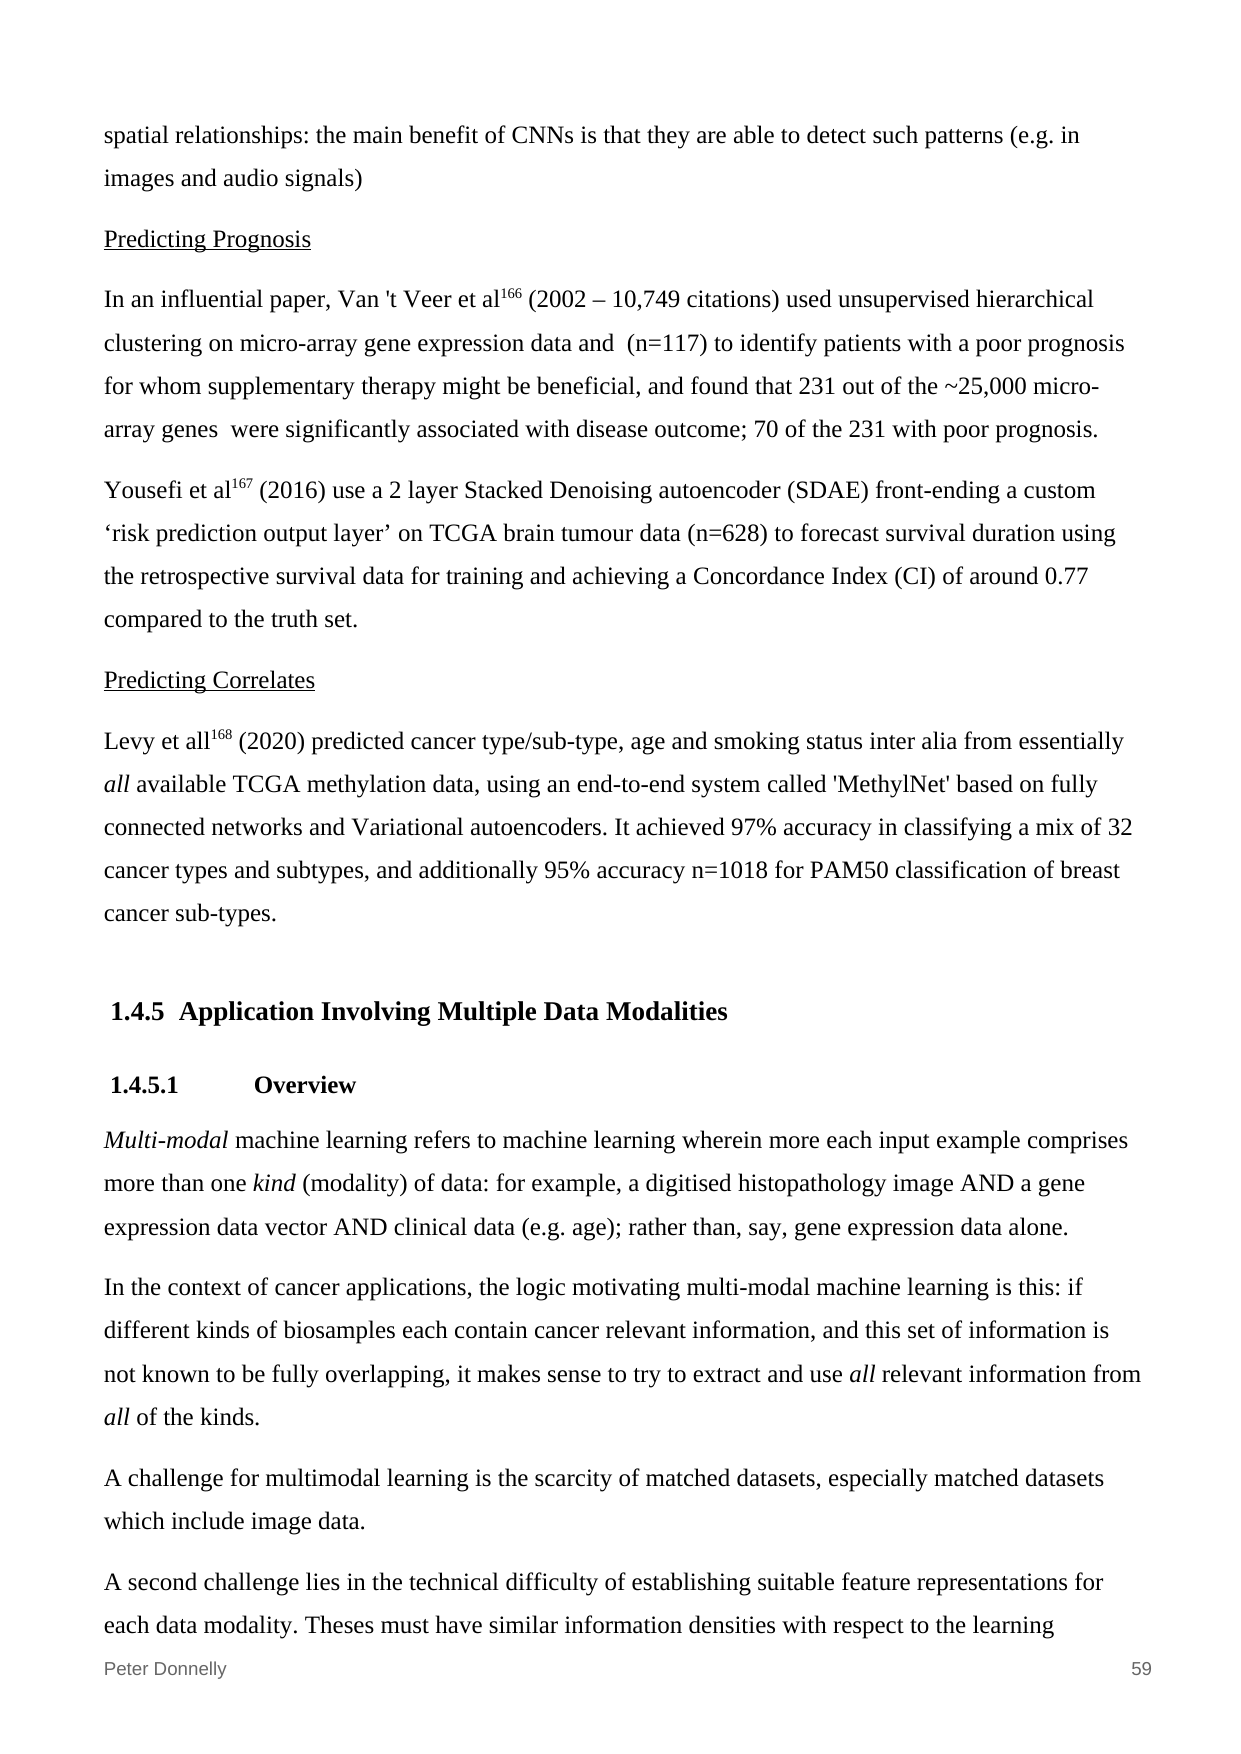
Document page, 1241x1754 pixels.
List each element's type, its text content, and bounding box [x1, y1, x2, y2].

text Yousefi et al (2016) use a 2 layer Stacked Denoising autoencoder (SDAE) front-ending a custom ‘risk prediction output layer’ on TCGA brain tumour data (n=628) to forecast survival duration using the retrospective survival data for training and achieving a Concordance Index (CI) of around 0.77 compared to the truth set. [103, 475, 1146, 633]
subtitle Overview [103, 1070, 1146, 1099]
text spatial relationships: the main benefit of CNNs is that they are able to detect such patterns (e.g. in images and audio signals) [103, 120, 1146, 192]
text Predicting Prognosis [103, 224, 1146, 252]
text In an influential paper, Van 't Veer et al (2002 – 10,749 citations) used unsupervised hierarchical clustering on micro-array gene expression data and (n=117) to identify patients with a poor prognosis for whom supplementary therapy might be beneficial, and found that 231 out of the ~25,000 micro-array genes were significantly associated with disease outcome; 70 of the 231 with poor prognosis. [103, 284, 1146, 443]
subtitle Application Involving Multiple Data Modalities [103, 994, 1146, 1026]
text Multi-modal machine learning refers to machine learning wherein more each input example comprises more than one kind (modality) of data: for example, a digitised histopathology image AND a gene expression data vector AND clinical data (e.g. age); rather than, say, gene expression data alone. [103, 1125, 1146, 1240]
text Predicting Correlates [103, 665, 1146, 694]
text A second challenge lies in the technical difficulty of establishing suitable feature representations for each data modality. Theses must have similar information densities with respect to the learning [103, 1567, 1146, 1638]
text In the context of cancer applications, the logic motivating multi-modal machine learning is this: if different kinds of biosamples each contain cancer relevant information, and this set of information is not known to be fully overlapping, it makes sense to try to extract and use all relevant information from all of the kinds. [103, 1272, 1146, 1431]
text Levy et all (2020) predicted cancer type/sub-type, age and smoking status inter alia from essentially all available TCGA methylation data, using an end-to-end system called 'MethylNet' based on fully connected networks and Variational autoencoders. It achieved 97% accuracy in classifying a mix of 32 cancer types and subtypes, and additionally 95% accuracy n=1018 for PAM50 classification of breast cancer sub-types. [103, 726, 1146, 927]
text A challenge for multimodal learning is the scarcity of matched datasets, especially matched datasets which include image data. [103, 1463, 1146, 1534]
